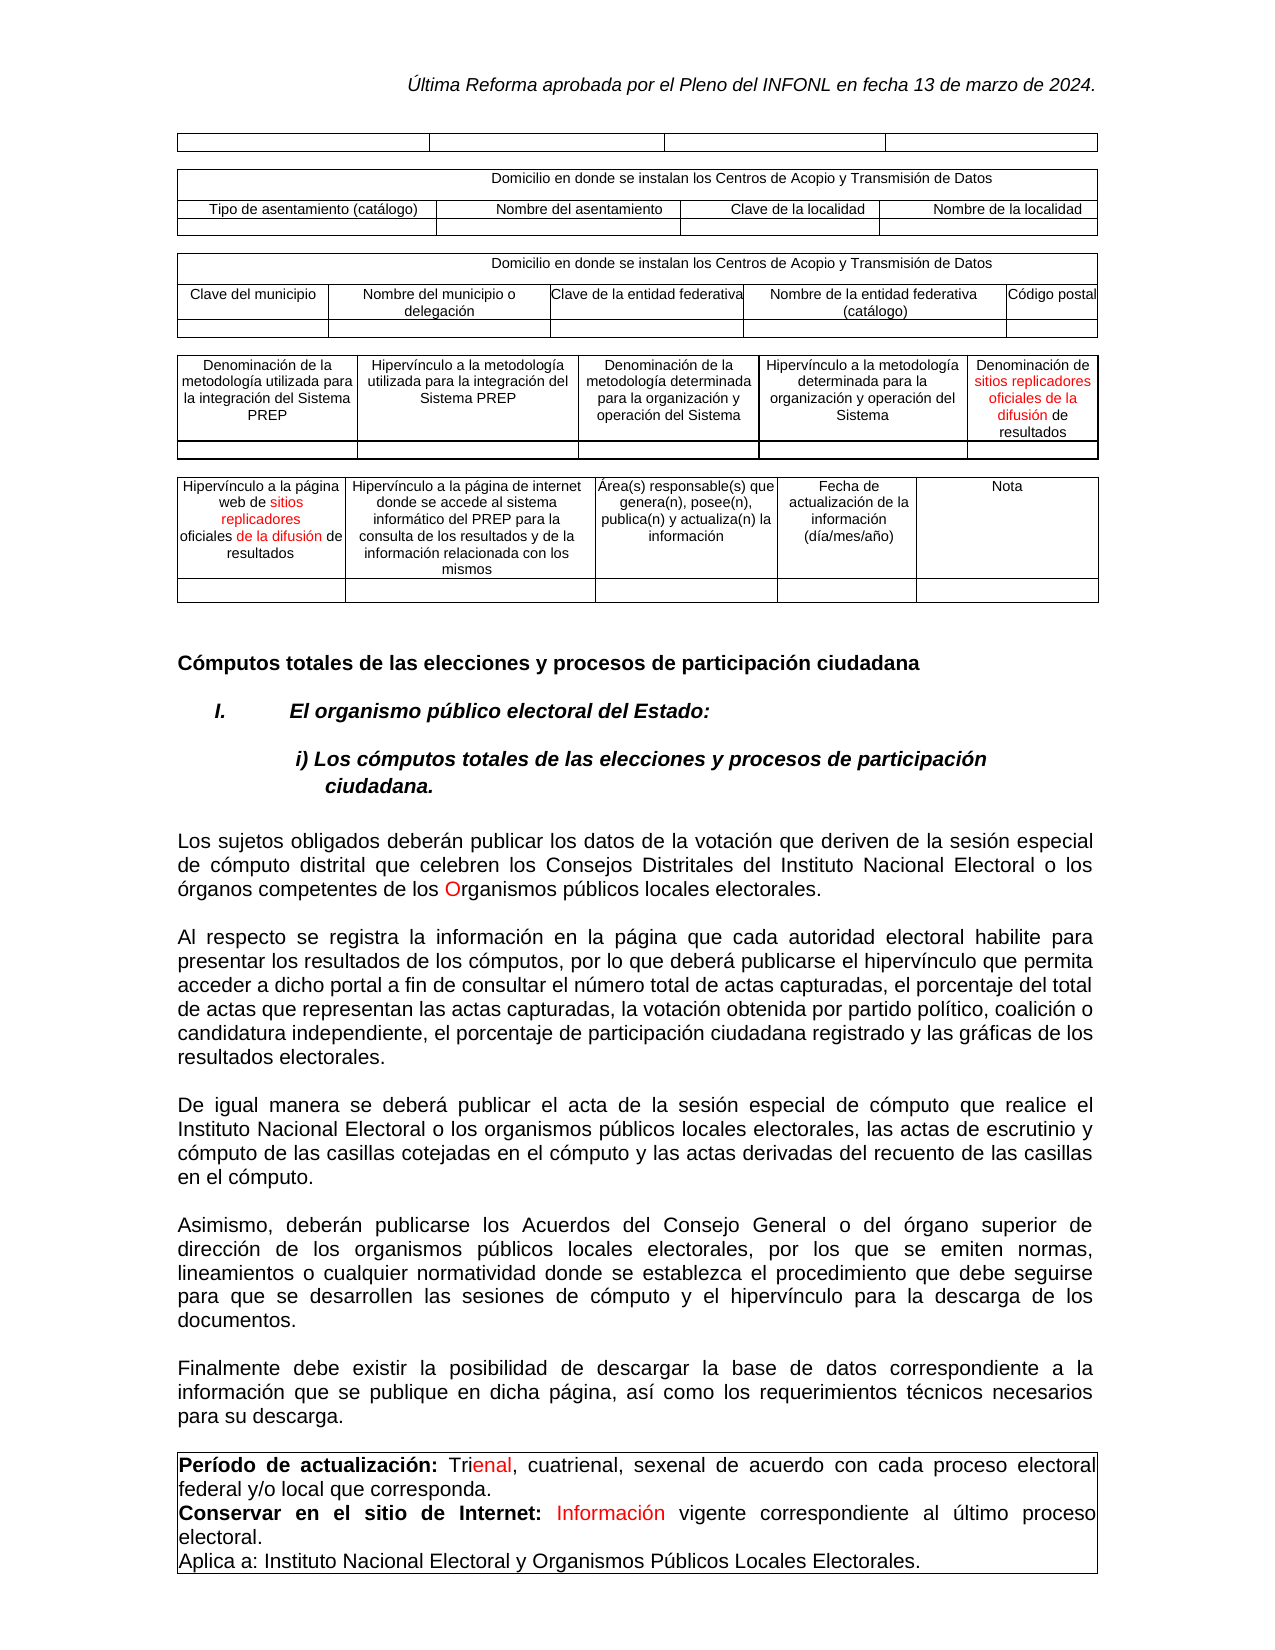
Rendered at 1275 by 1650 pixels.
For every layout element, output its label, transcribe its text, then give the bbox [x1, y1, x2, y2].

table_cell [178, 134, 429, 151]
table_cell [437, 219, 680, 235]
table_cell [178, 320, 328, 337]
table_cell Código postal [1007, 285, 1097, 319]
text Aplica a: Instituto Nacional Electoral y Organismos Públicos Locales Electorales. [178, 1548, 1097, 1573]
table_cell [178, 442, 357, 458]
table_header Denominación de la metodología determinada para la organización y operación del Sistema [579, 356, 758, 440]
table_cell Tipo de asentamiento (catálogo) [178, 201, 436, 218]
table_cell [778, 579, 916, 602]
table_cell [665, 134, 885, 151]
table_cell Clave de la entidad federativa [551, 285, 743, 319]
table_cell [346, 579, 595, 602]
table_cell [596, 579, 777, 602]
table_cell [880, 219, 1097, 235]
table_cell [178, 579, 345, 602]
table_header Hipervínculo a la página de internet donde se accede al sistema informático del PREP para la consulta de los resultados y de la información relacionada con los mismos [346, 478, 595, 578]
table_cell [551, 320, 743, 337]
table_header Hipervínculo a la metodología utilizada para la integración del Sistema PREP [358, 356, 578, 440]
table_cell [968, 442, 1097, 458]
table_cell [358, 442, 578, 458]
table_cell [886, 134, 1097, 151]
text Conservar en el sitio de Internet: Información vigente correspondiente al último proceso electoral. [178, 1500, 1097, 1548]
text Al respecto se registra la información en la página que cada autoridad electoral habilite para presentar los resultados de los cómputos, por lo que deberá publicarse el hipervínculo que permita acceder a dicho portal a fin de consultar el número total de actas capturadas, el porcentaje del total de actas que representan las actas capturadas, la votación obtenida por partido político, coalición o candidatura independiente, el porcentaje de participación ciudadana registrado y las gráficas de los resultados electorales. [177, 925, 1094, 1069]
table_cell [760, 442, 967, 458]
table_cell Clave de la localidad [681, 201, 879, 218]
table_header Área(s) responsable(s) que genera(n), posee(n), publica(n) y actualiza(n) la información [596, 478, 777, 578]
table_cell [329, 320, 550, 337]
table_cell [430, 134, 664, 151]
table_cell [744, 320, 1006, 337]
table_cell [917, 579, 1098, 602]
table_header Domicilio en donde se instalan los Centros de Acopio y Transmisión de Datos [178, 170, 1097, 200]
table_cell Clave del municipio [178, 285, 328, 319]
table_header Denominación de sitios replicadores oficiales de la difusión de resultados [968, 356, 1097, 440]
text I. El organismo público electoral del Estado: [214, 699, 1009, 723]
table_header Domicilio en donde se instalan los Centros de Acopio y Transmisión de Datos [178, 254, 1097, 284]
table_cell Nombre de la localidad [880, 201, 1097, 218]
list i) Los cómputos totales de las elecciones y procesos de participación ciudadana. [295, 747, 993, 798]
text De igual manera se deberá publicar el acta de la sesión especial de cómputo que realice el Instituto Nacional Electoral o los organismos públicos locales electorales, las actas de escrutinio y cómputo de las casillas cotejadas en el cómputo y las actas derivadas del recuento de las casillas en el cómputo. [177, 1093, 1094, 1188]
table_cell Nombre de la entidad federativa (catálogo) [744, 285, 1006, 319]
text Asimismo, deberán publicarse los Acuerdos del Consejo General o del órgano superior de dirección de los organismos públicos locales electorales, por los que se emiten normas, lineamientos o cualquier normatividad donde se establezca el procedimiento que debe seguirse para que se desarrollen las sesiones de cómputo y el hipervínculo para la descarga de los documentos. [177, 1212, 1094, 1332]
table_header Hipervínculo a la metodología determinada para la organización y operación del Sistema [760, 356, 967, 440]
table_cell [579, 442, 758, 458]
table_header Hipervínculo a la página web de sitios replicadores oficiales de la difusión de resultados [178, 478, 345, 578]
table_cell [681, 219, 879, 235]
text Cómputos totales de las elecciones y procesos de participación ciudadana [177, 651, 1098, 675]
table_header Nota [917, 478, 1098, 578]
text Período de actualización: Trienal, cuatrienal, sexenal de acuerdo con cada proceso electoral federal y/o local que corresponda. [178, 1453, 1097, 1500]
text Los sujetos obligados deberán publicar los datos de la votación que deriven de la sesión especial de cómputo distrital que celebren los Consejos Distritales del Instituto Nacional Electoral o los órganos competentes de los Organismos públicos locales electorales. [177, 829, 1094, 901]
table_cell Nombre del municipio o delegación [329, 285, 550, 319]
table_cell [1007, 320, 1097, 337]
table_header Fecha de actualización de la información (día/mes/año) [778, 478, 916, 578]
table_header Denominación de la metodología utilizada para la integración del Sistema PREP [178, 356, 357, 440]
table_cell [178, 219, 436, 235]
table_cell Nombre del asentamiento [437, 201, 680, 218]
text Finalmente debe existir la posibilidad de descargar la base de datos correspondiente a la información que se publique en dicha página, así como los requerimientos técnicos necesarios para su descarga. [177, 1356, 1094, 1428]
